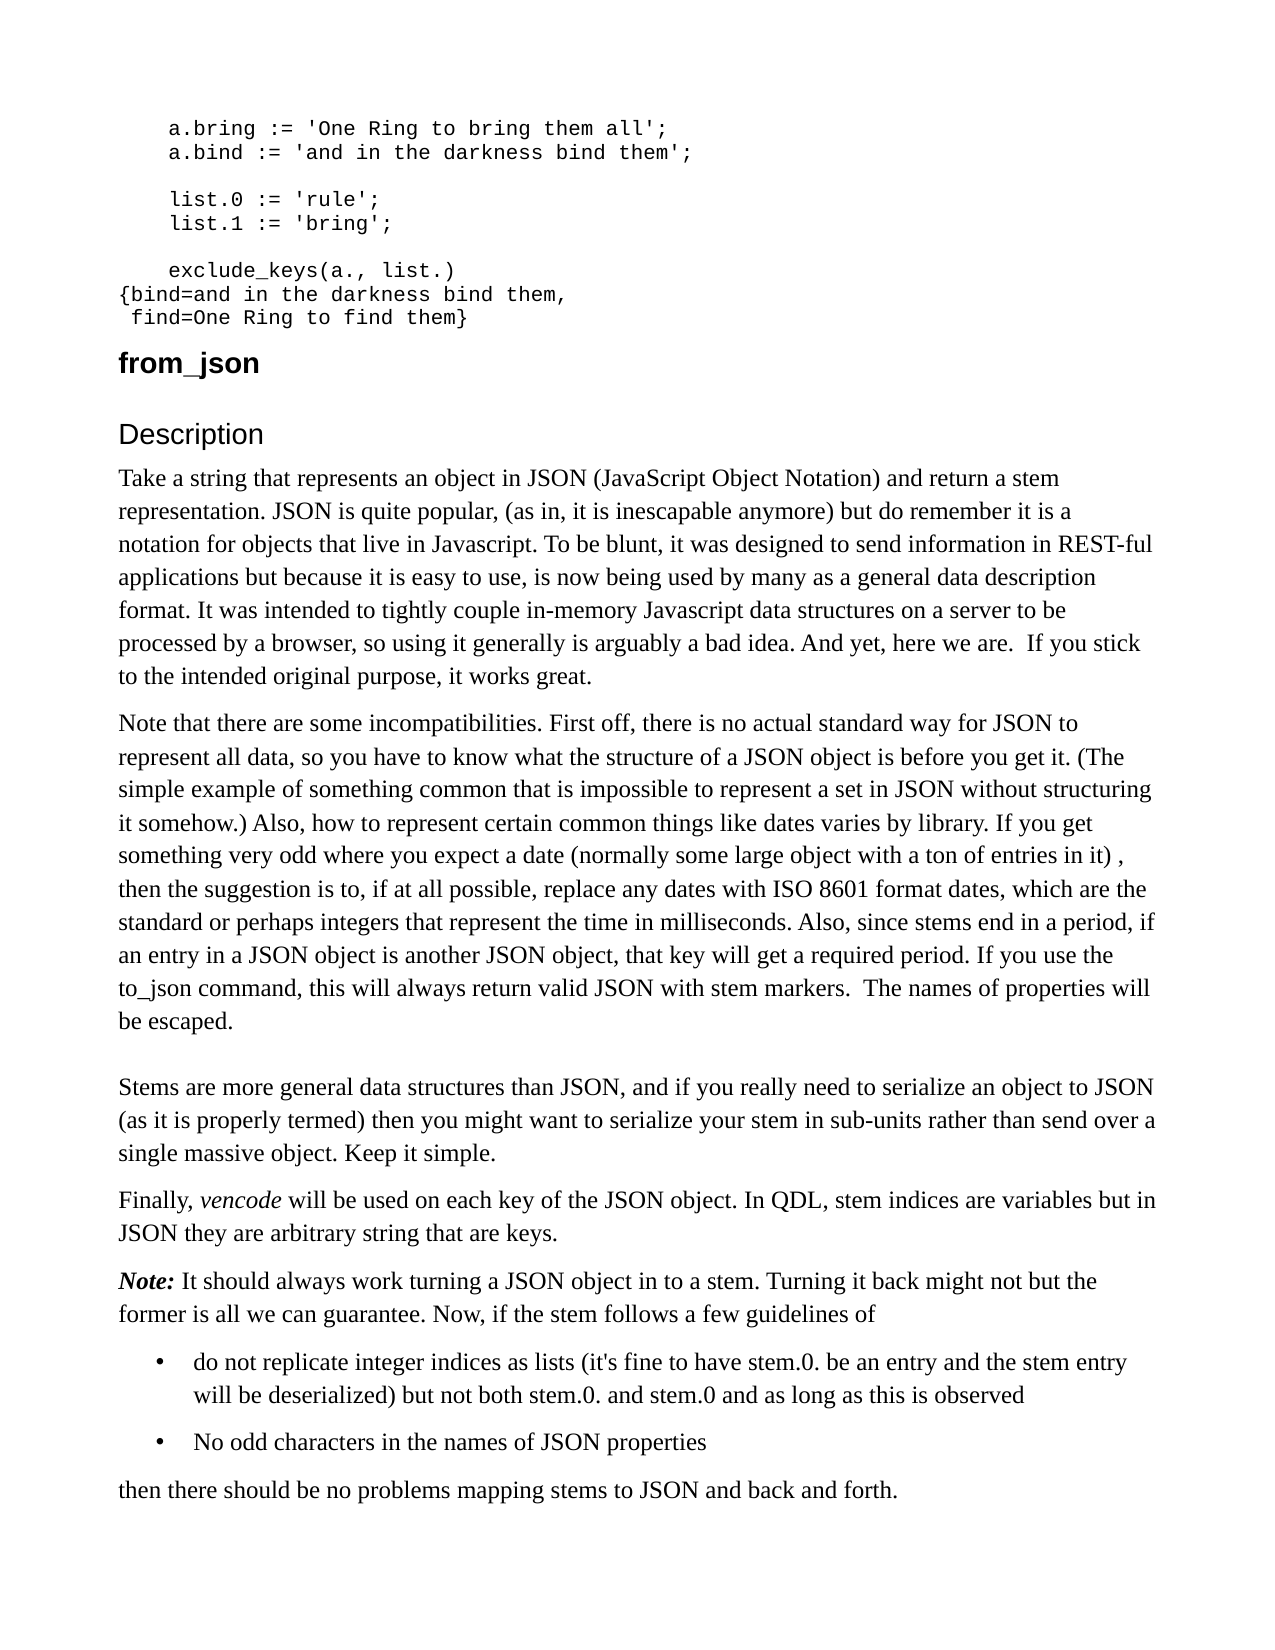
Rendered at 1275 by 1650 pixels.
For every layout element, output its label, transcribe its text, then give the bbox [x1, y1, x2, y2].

text Finally, vencode will be used on each key of the JSON object. In QDL, stem indices are variables but in JSON they are arbitrary string that are keys. [118, 1185, 1157, 1247]
text then there should be no problems mapping stems to JSON and back and forth. [118, 1475, 1157, 1504]
text Note: It should always work turning a JSON object in to a stem. Turning it back might not but the former is all we can guarantee. Now, if the stem follows a few guidelines of [118, 1266, 1157, 1328]
list No odd characters in the names of JSON properties [156, 1427, 1157, 1456]
text list.0 := 'rule'; [118, 189, 1157, 213]
text {bind=and in the darkness bind them, [118, 284, 1157, 307]
list do not replicate integer indices as lists (it's fine to have stem.0. be an entry and the stem entry will be deserialized) but not both stem.0. and stem.0 and as long as this is observed [156, 1347, 1157, 1408]
text a.bring := 'One Ring to bring them all'; [118, 118, 1157, 142]
text find=One Ring to find them} [118, 307, 1157, 331]
text a.bind := 'and in the darkness bind them'; [118, 142, 1157, 165]
subtitle Description [118, 417, 1157, 450]
text Take a string that represents an object in JSON (JavaScript Object Notation) and return a stem representation. JSON is quite popular, (as in, it is inescapable anymore) but do remember it is a notation for objects that live in Javascript. To be blunt, it was designed to send information in REST-ful applications but because it is easy to use, is now being used by many as a general data description format. It was intended to tightly couple in-memory Javascript data structures on a server to be processed by a browser, so using it generally is arguably a bad idea. And yet, here we are. If you stick to the intended original purpose, it works great. [118, 463, 1157, 690]
text Note that there are some incompatibilities. First off, there is no actual standard way for JSON to represent all data, so you have to know what the structure of a JSON object is before you get it. (The simple example of something common that is impossible to represent a set in JSON without structuring it somehow.) Also, how to represent certain common things like dates varies by library. If you get something very odd where you expect a date (normally some large object with a ton of entries in it) , then the suggestion is to, if at all possible, replace any dates with ISO 8601 format dates, which are the standard or perhaps integers that represent the time in milliseconds. Also, since stems end in a period, if an entry in a JSON object is another JSON object, that key will get a required period. If you use the to_json command, this will always return valid JSON with stem markers. The names of properties will be escaped. Stems are more general data structures than JSON, and if you really need to serialize an object to JSON (as it is properly termed) then you might want to serialize your stem in sub-units rather than send over a single massive object. Keep it simple. [118, 708, 1157, 1167]
text list.1 := 'bring'; [118, 213, 1157, 236]
text exclude_keys(a., list.) [118, 260, 1157, 284]
subtitle from_json [118, 346, 1157, 379]
